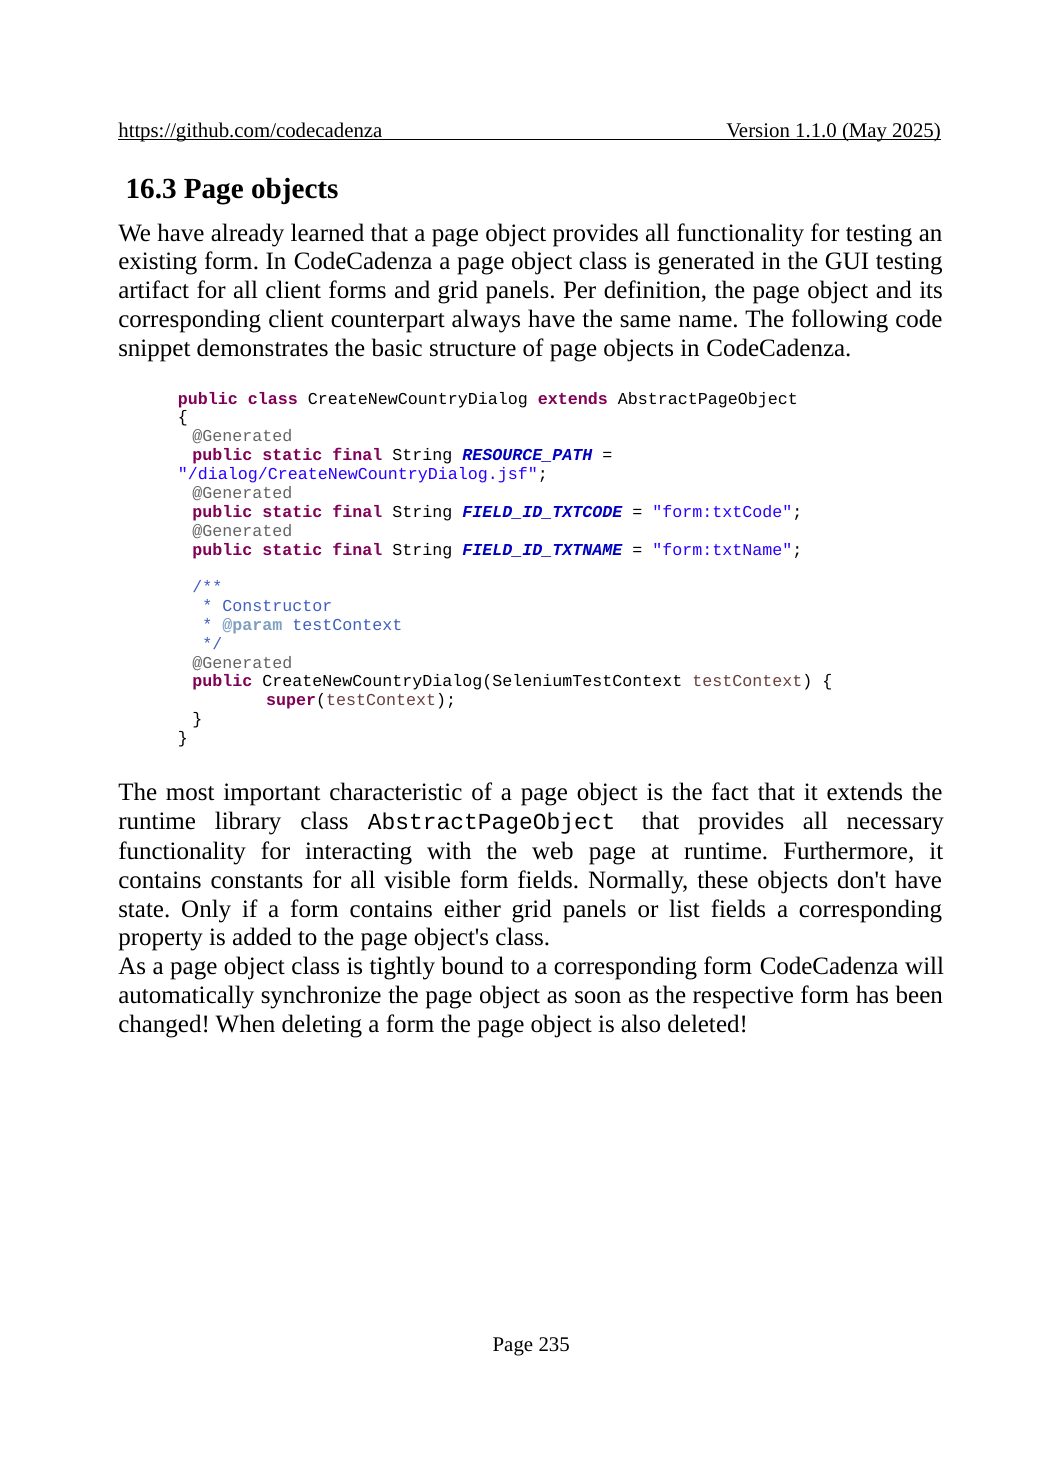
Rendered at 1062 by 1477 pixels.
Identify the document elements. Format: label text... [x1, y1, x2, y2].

text public class CreateNewCountryDialog extends AbstractPageObject [178, 390, 944, 409]
text As a page object class is tightly bound to a corresponding form CodeCadenza will automatically synchronize the page object as soon as the respective form has been changed! When deleting a form the page object is also deleted! [118, 951, 944, 1037]
text @Generated [178, 654, 944, 673]
text super(testContext); [178, 692, 944, 711]
text { [178, 409, 944, 428]
text /** [178, 579, 944, 598]
subtitle Page objects [118, 172, 944, 205]
text public static final String RESOURCE_PATH = "/dialog/CreateNewCountryDialog.jsf"; [178, 447, 944, 484]
text public static final String FIELD_ID_TXTCODE = "form:txtCode"; [178, 503, 944, 522]
text @Generated [178, 522, 944, 541]
text */ [178, 635, 944, 654]
text public static final String FIELD_ID_TXTNAME = "form:txtName"; [178, 541, 944, 560]
text } [178, 711, 944, 729]
text @Generated [178, 484, 944, 503]
text We have already learned that a page object provides all functionality for testing an existing form. In CodeCadenza a page object class is generated in the GUI testing artifact for all client forms and grid panels. Per definition, the page object and its corresponding client counterpart always have the same name. The following code snippet demonstrates the basic structure of page objects in CodeCadenza. [118, 218, 944, 361]
text @Generated [178, 428, 944, 447]
text The most important characteristic of a page object is the fact that it extends the runtime library class AbstractPageObject that provides all necessary functionality for interacting with the web page at runtime. Furthermore, it contains constants for all visible form fields. Normally, these objects don't have state. Only if a form contains either grid panels or list fields a corresponding property is added to the page object's class. [118, 777, 944, 951]
text * Constructor [178, 598, 944, 616]
text public CreateNewCountryDialog(SeleniumTestContext testContext) { [178, 673, 944, 692]
text } [178, 729, 944, 748]
text * @param testContext [178, 616, 944, 635]
